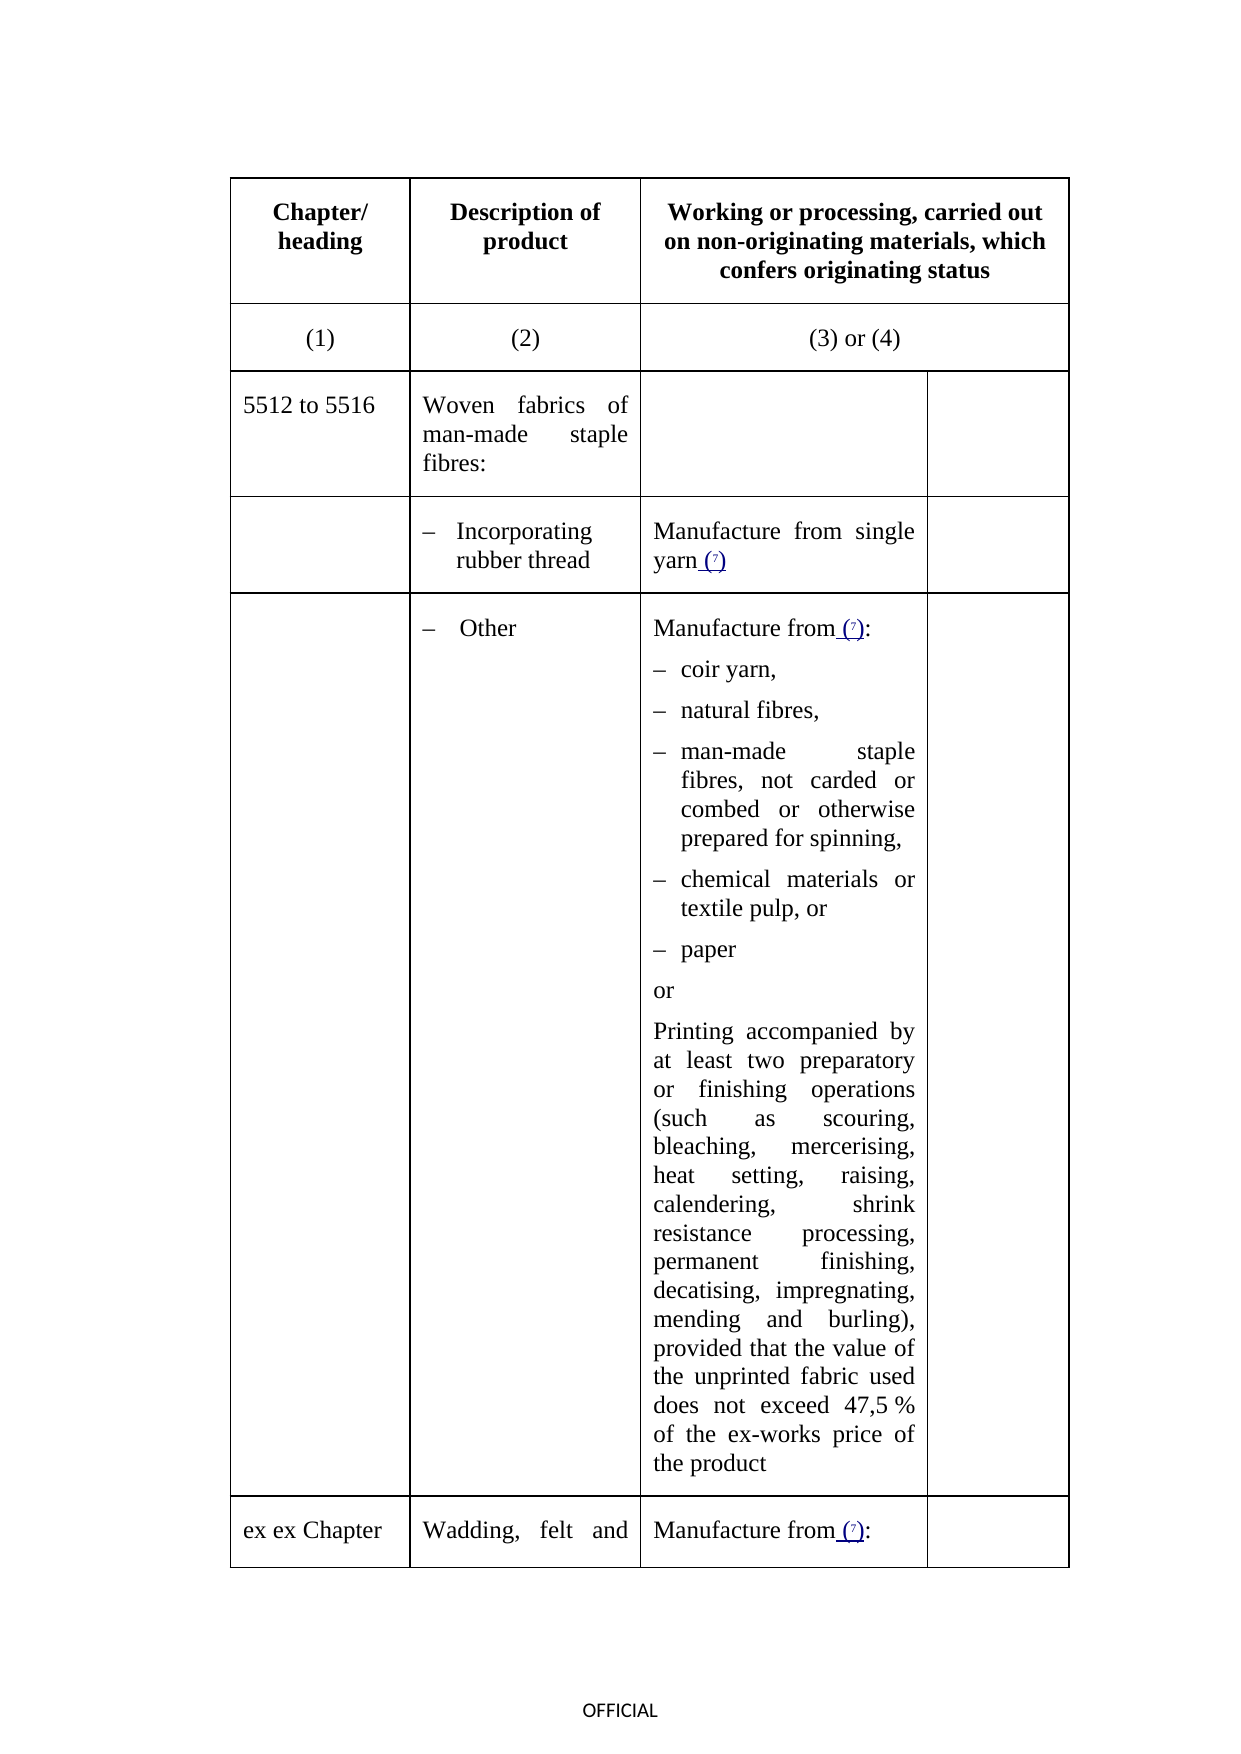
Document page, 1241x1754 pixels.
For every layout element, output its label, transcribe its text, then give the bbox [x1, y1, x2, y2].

table_cell [411, 497, 640, 592]
table_cell Manufacture from (7): or Printing accompanied by at least two preparatory or finishing operations (such as scouring, bleaching, mercerising, heat setting, raising, calendering, shrink resistance processing, permanent finishing, decatising, impregnating, mending and burling), provided that the value of the unprinted fabric used does not exceed 47,5 % of the ex-works price of the product [641, 594, 927, 1495]
table_cell [928, 594, 1068, 1495]
table_cell [928, 1497, 1068, 1567]
table_cell Woven fabrics of man-made staple fibres: [411, 372, 640, 496]
table_header Incorporating rubber thread [456, 510, 628, 580]
table_cell [928, 497, 1068, 592]
table_cell [641, 372, 927, 496]
table_cell Wadding, felt and [411, 1497, 640, 1567]
table_header Working or processing, carried out on non-originating materials, which confers originating status [641, 179, 1068, 302]
table_cell (1) [231, 304, 409, 370]
table_cell – [653, 689, 681, 730]
table_cell man-made staple fibres, not carded or combed or otherwise prepared for spinning, [681, 730, 915, 858]
table_cell [928, 372, 1068, 496]
table_cell ex ex Chapter [231, 1497, 409, 1567]
table_cell [231, 594, 409, 1495]
table_cell [231, 497, 409, 592]
table_cell Manufacture from single yarn (7) [641, 497, 927, 592]
table_cell 5512 to 5516 [231, 372, 409, 496]
table_cell – [653, 858, 681, 928]
table_cell (2) [411, 304, 640, 370]
table_cell chemical materials or textile pulp, or [681, 858, 915, 928]
table_header Chapter/ heading [231, 179, 409, 302]
table_cell (3) or (4) [641, 304, 1068, 370]
table_header coir yarn, [681, 648, 915, 689]
table_cell [411, 594, 640, 1495]
table_header Other [459, 606, 628, 648]
table_header – [653, 648, 681, 689]
table_cell – [653, 730, 681, 858]
table_cell natural fibres, [681, 689, 915, 730]
table_header – [423, 510, 456, 580]
table_cell Manufacture from (7): [641, 1497, 927, 1567]
table_header Description of product [411, 179, 640, 302]
table_cell – [653, 928, 681, 969]
table_cell paper [681, 928, 915, 969]
table_header – [423, 606, 459, 648]
